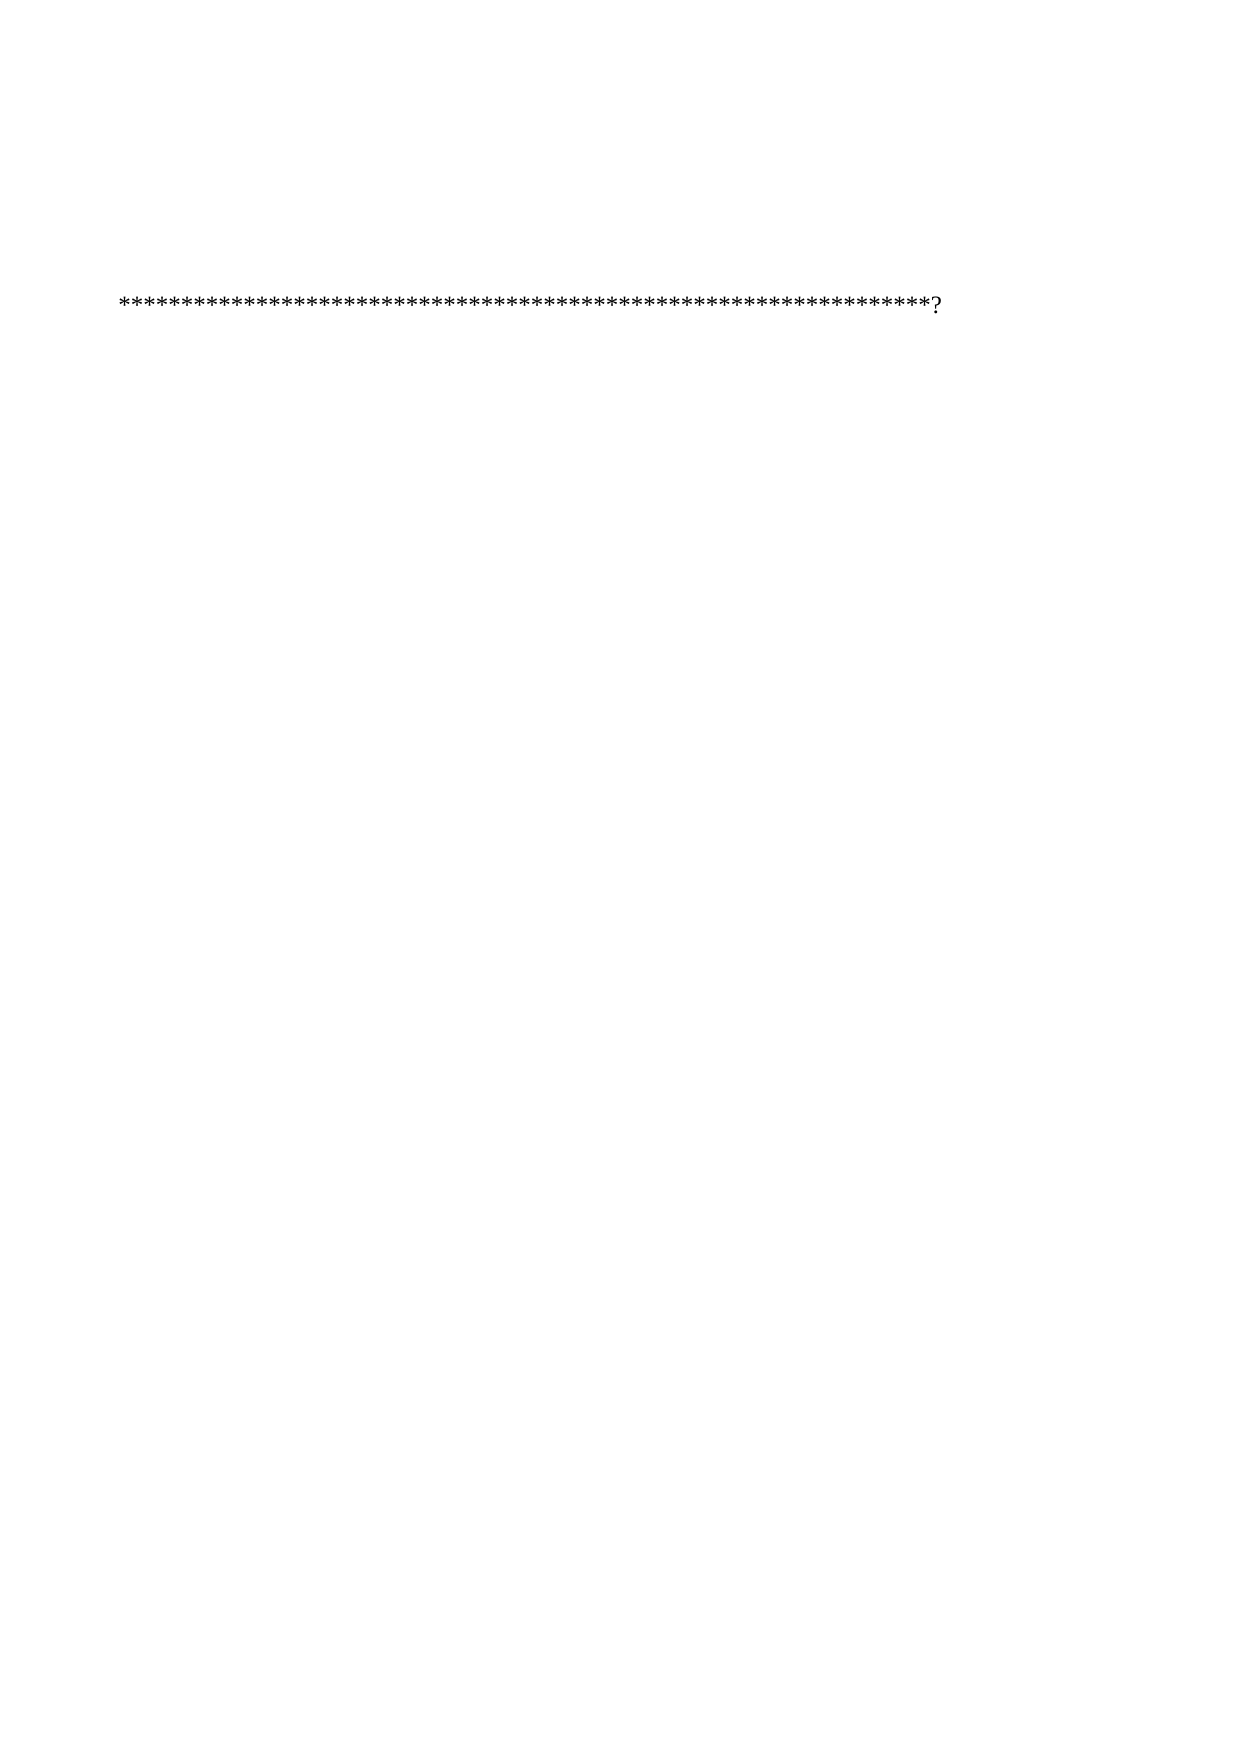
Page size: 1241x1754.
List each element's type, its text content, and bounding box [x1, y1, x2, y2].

text *****************************************************************? [118, 291, 1122, 319]
